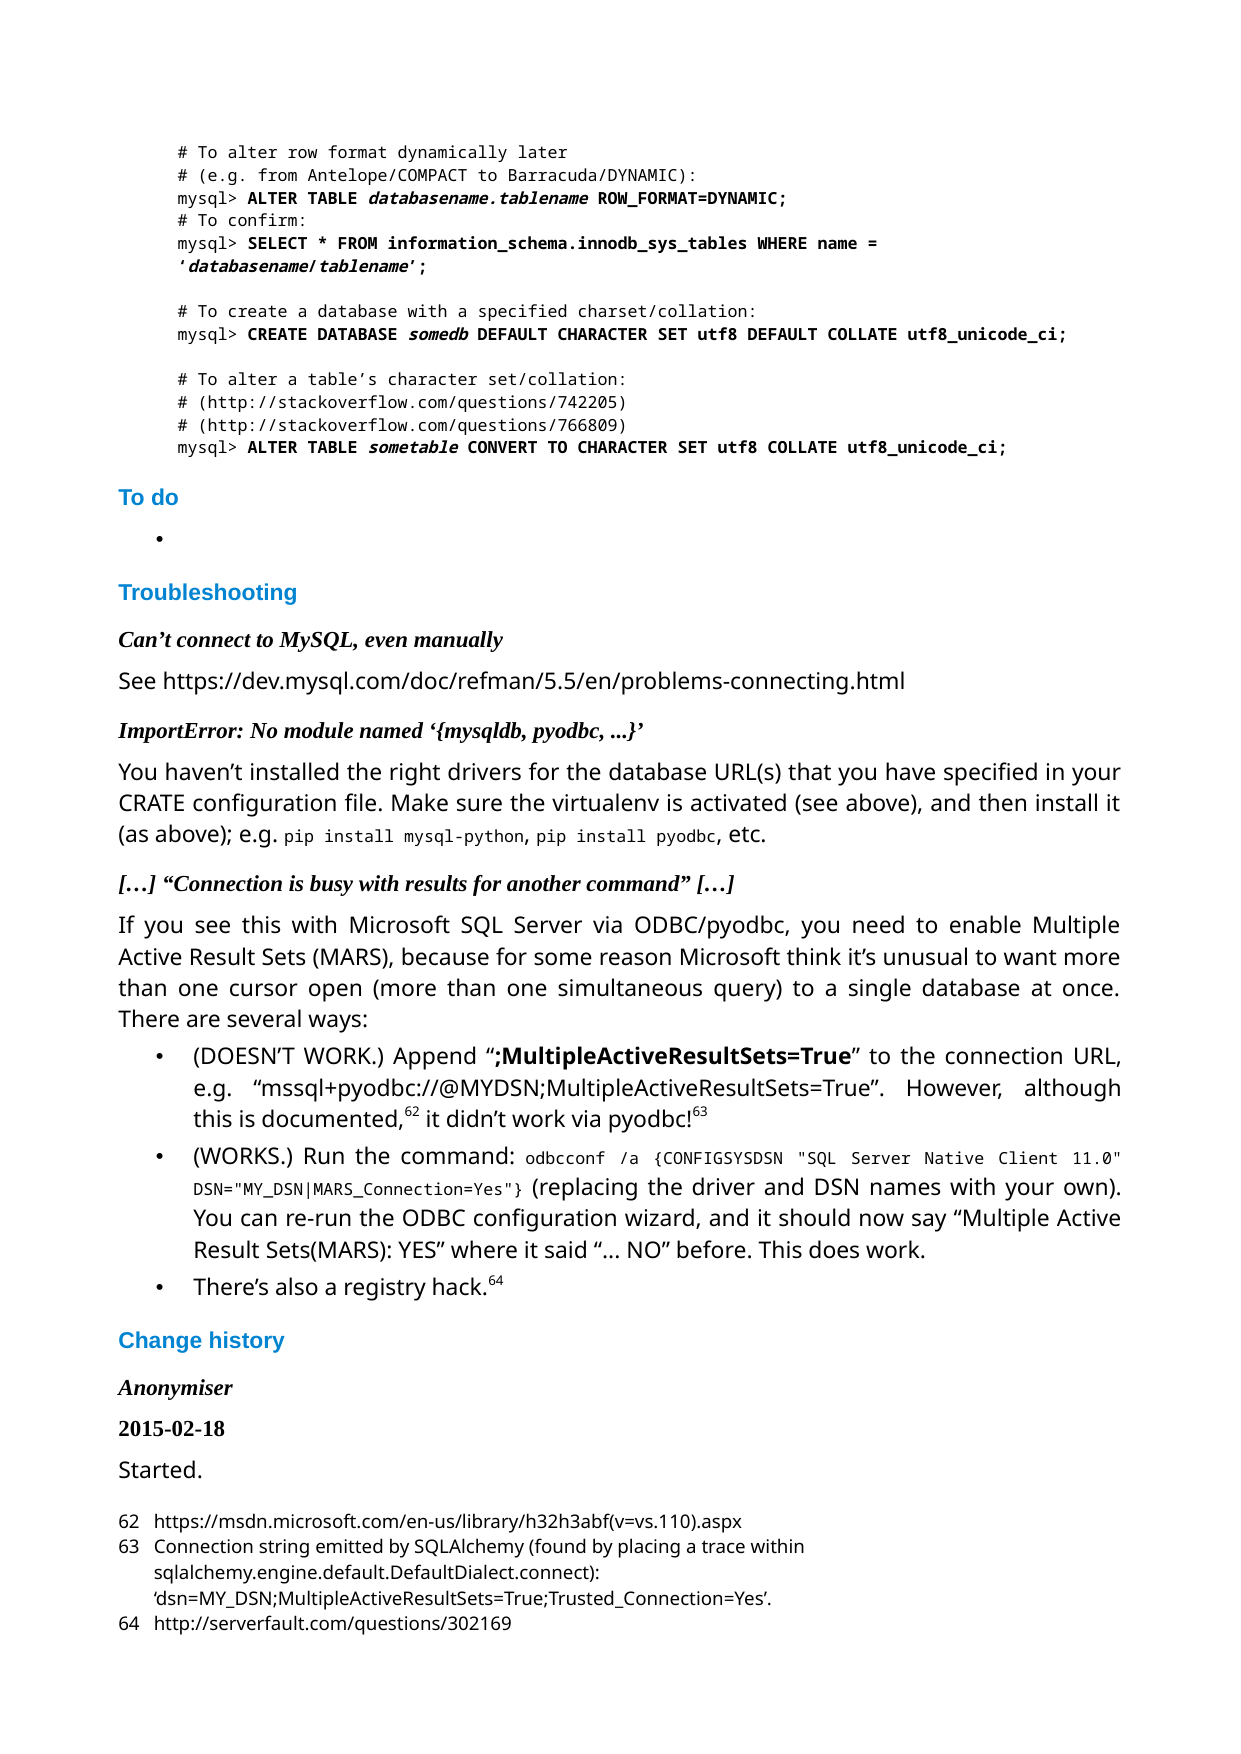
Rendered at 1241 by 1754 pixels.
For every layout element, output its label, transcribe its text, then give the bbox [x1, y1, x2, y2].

text mysql> ALTER TABLE databasename.tablename ROW_FORMAT=DYNAMIC; [177, 186, 1122, 209]
subtitle To do [118, 484, 1122, 510]
list http://serverfault.com/questions/302169 [118, 1610, 1122, 1636]
list https://msdn.microsoft.com/en-us/library/h32h3abf(v=vs.110).aspx [118, 1508, 1122, 1534]
list (WORKS.) Run the command: odbcconf /a {CONFIGSYSDSN "SQL Server Native Client 11.0" DSN="MY_DSN|MARS_Connection=Yes"} (replacing the driver and DSN names with your own). You can re-run the ODBC configuration wizard, and it should now say “Multiple Active Result Sets(MARS): YES” where it said “... NO” before. This does work. [156, 1140, 1122, 1265]
list Connection string emitted by SQLAlchemy (found by placing a trace within sqlalchemy.engine.default.DefaultDialect.connect): ‘dsn=MY_DSN;MultipleActiveResultSets=True;Trusted_Connection=Yes’. [118, 1534, 1122, 1610]
subtitle Anonymiser [118, 1374, 1122, 1401]
text mysql> SELECT * FROM information_schema.innodb_sys_tables WHERE name = ‘databasename/tablename’; [177, 232, 1122, 277]
text mysql> ALTER TABLE sometable CONVERT TO CHARACTER SET utf8 COLLATE utf8_unicode_ci; [177, 436, 1122, 459]
subtitle Change history [118, 1327, 1122, 1353]
subtitle Can’t connect to MySQL, even manually [118, 626, 1122, 652]
list (DOESN’T WORK.) Append “;MultipleActiveResultSets=True” to the connection URL, e.g. “mssql+pyodbc://@MYDSN;MultipleActiveResultSets=True”. However, although this is documented, it didn’t work via pyodbc! [156, 1040, 1122, 1134]
text # (e.g. from Antelope/COMPACT to Barracuda/DYNAMIC): [177, 163, 1122, 186]
text # To alter a table’s character set/collation: [177, 368, 1122, 391]
subtitle Troubleshooting [118, 579, 1122, 605]
text # To confirm: [177, 209, 1122, 232]
subtitle […] “Connection is busy with results for another command” […] [118, 870, 1122, 897]
text You haven’t installed the right drivers for the database URL(s) that you have specified in your CRATE configuration file. Make sure the virtualenv is activated (see above), and then install it (as above); e.g. pip install mysql-python, pip install pyodbc, etc. [118, 756, 1122, 849]
text If you see this with Microsoft SQL Server via ODBC/pyodbc, you need to enable Multiple Active Result Sets (MARS), because for some reason Microsoft think it’s unusual to want more than one cursor open (more than one simultaneous query) to a single database at once. There are several ways: [118, 909, 1122, 1034]
text # (http://stackoverflow.com/questions/742205) [177, 391, 1122, 413]
text # To alter row format dynamically later [177, 141, 1122, 163]
subtitle ImportError: No module named ‘{mysqldb, pyodbc, ...}’ [118, 717, 1122, 743]
text See https://dev.mysql.com/doc/refman/5.5/en/problems-connecting.html [118, 665, 1122, 696]
list There’s also a registry hack. [156, 1271, 1122, 1302]
text Started. [118, 1454, 1122, 1485]
text mysql> CREATE DATABASE somedb DEFAULT CHARACTER SET utf8 DEFAULT COLLATE utf8_unicode_ci; [177, 322, 1122, 345]
subtitle 2015-02-18 [118, 1415, 1122, 1442]
text # To create a database with a specified charset/collation: [177, 300, 1122, 322]
text # (http://stackoverflow.com/questions/766809) [177, 413, 1122, 436]
